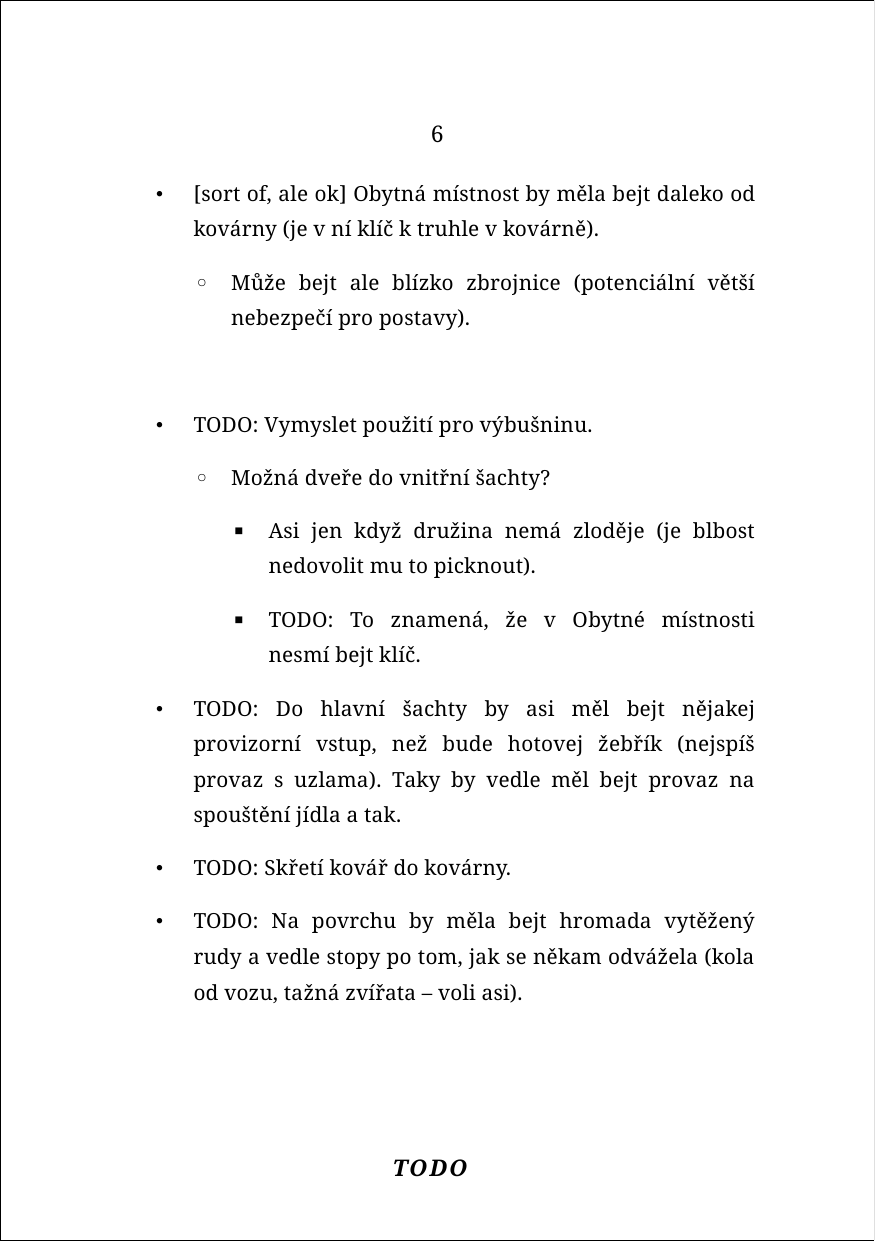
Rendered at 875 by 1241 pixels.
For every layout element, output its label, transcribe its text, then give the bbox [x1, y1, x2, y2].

list Možná dveře do vnitřní šachty? [193, 463, 756, 491]
list [sort of, ale ok] Obytná místnost by měla bejt daleko od kovárny (je v ní klíč k truhle v kovárně). [156, 179, 756, 243]
list TODO: Vymyslet použití pro výbušninu. [156, 410, 756, 438]
list TODO: Skřetí kovář do kovárny. [156, 853, 756, 882]
list TODO: Do hlavní šachty by asi měl bejt nějakej provizorní vstup, než bude hotovej žebřík (nejspíš provaz s uzlama). Taky by vedle měl bejt provaz na spouštění jídla a tak. [156, 694, 756, 829]
list Může bejt ale blízko zbrojnice (potenciální větší nebezpečí pro postavy). [193, 268, 756, 332]
list Asi jen když družina nemá zloděje (je blbost nedovolit mu to picknout). [231, 516, 756, 580]
list TODO: To znamená, že v Obytné místnosti nesmí bejt klíč. [231, 605, 756, 669]
list TODO: Na povrchu by měla bejt hromada vytěžený rudy a vedle stopy po tom, jak se někam odvážela (kola od vozu, tažná zvířata – voli asi). [156, 907, 756, 1006]
